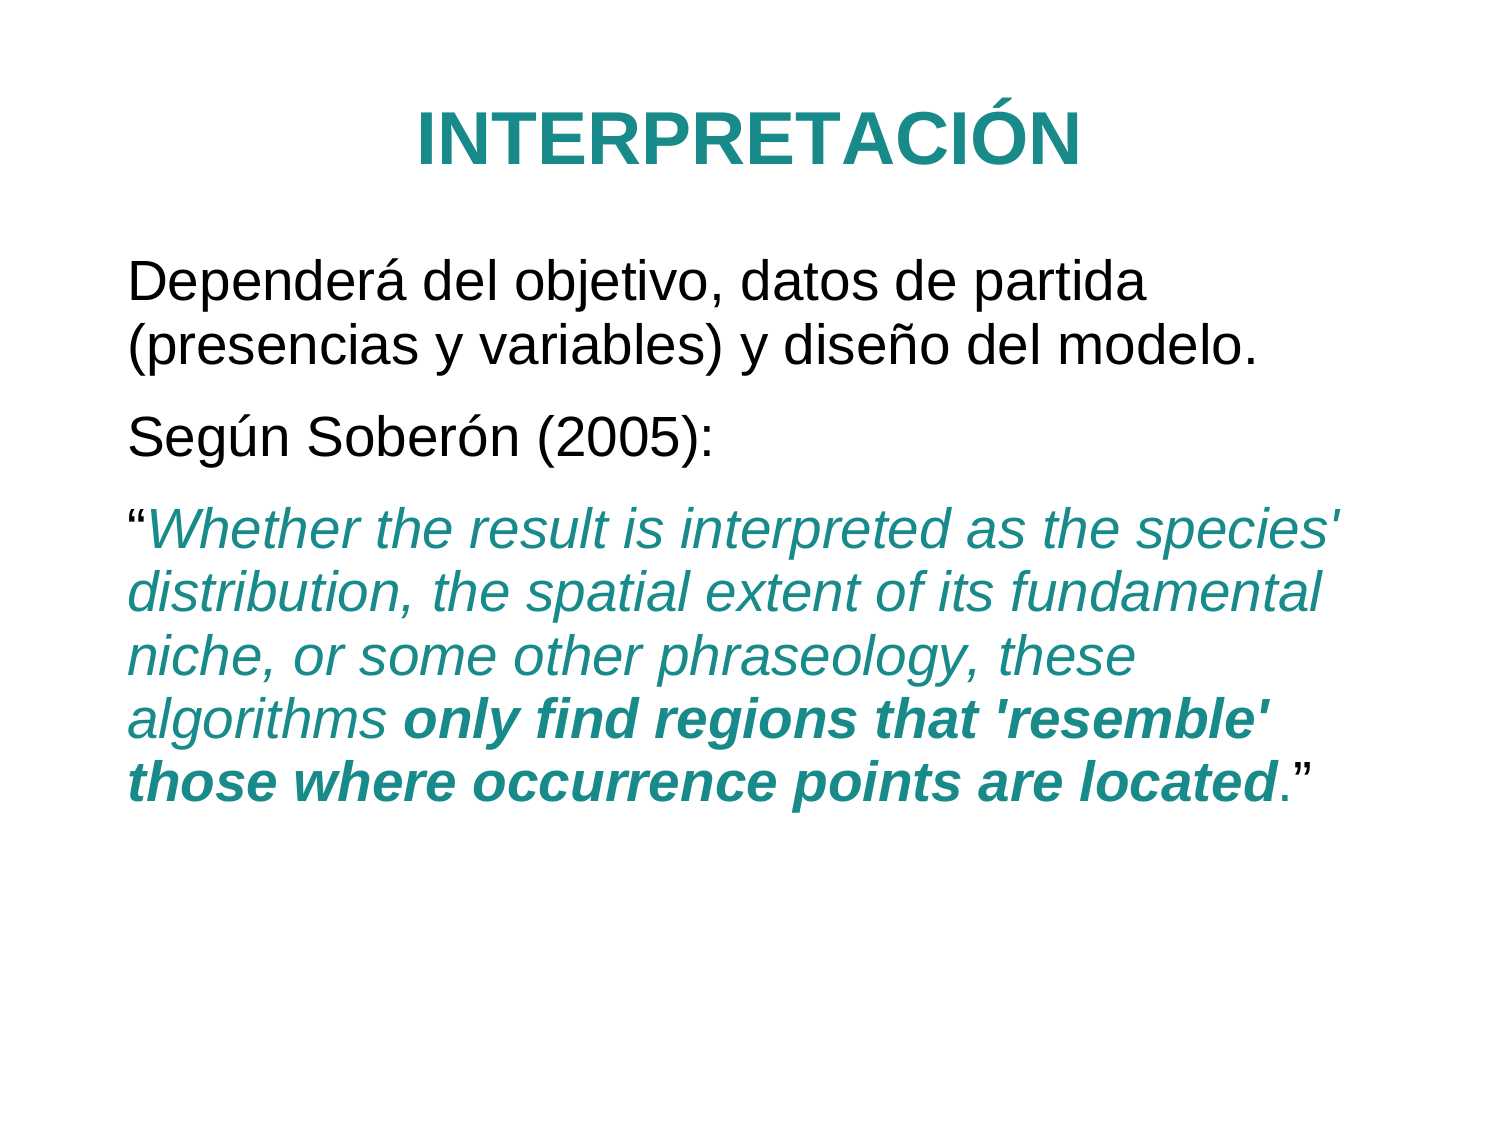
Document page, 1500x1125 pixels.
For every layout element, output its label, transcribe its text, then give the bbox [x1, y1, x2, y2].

list Dependerá del objetivo, datos de partida (presencias y variables) y diseño del modelo. Según Soberón (2005): “Whether the result is interpreted as the species' distribution, the spatial extent of its fundamental niche, or some other phraseology, these algorithms only find regions that 'resemble' those where occurrence points are located.” [112, 241, 1388, 829]
title INTERPRETACIÓN [112, 68, 1388, 209]
